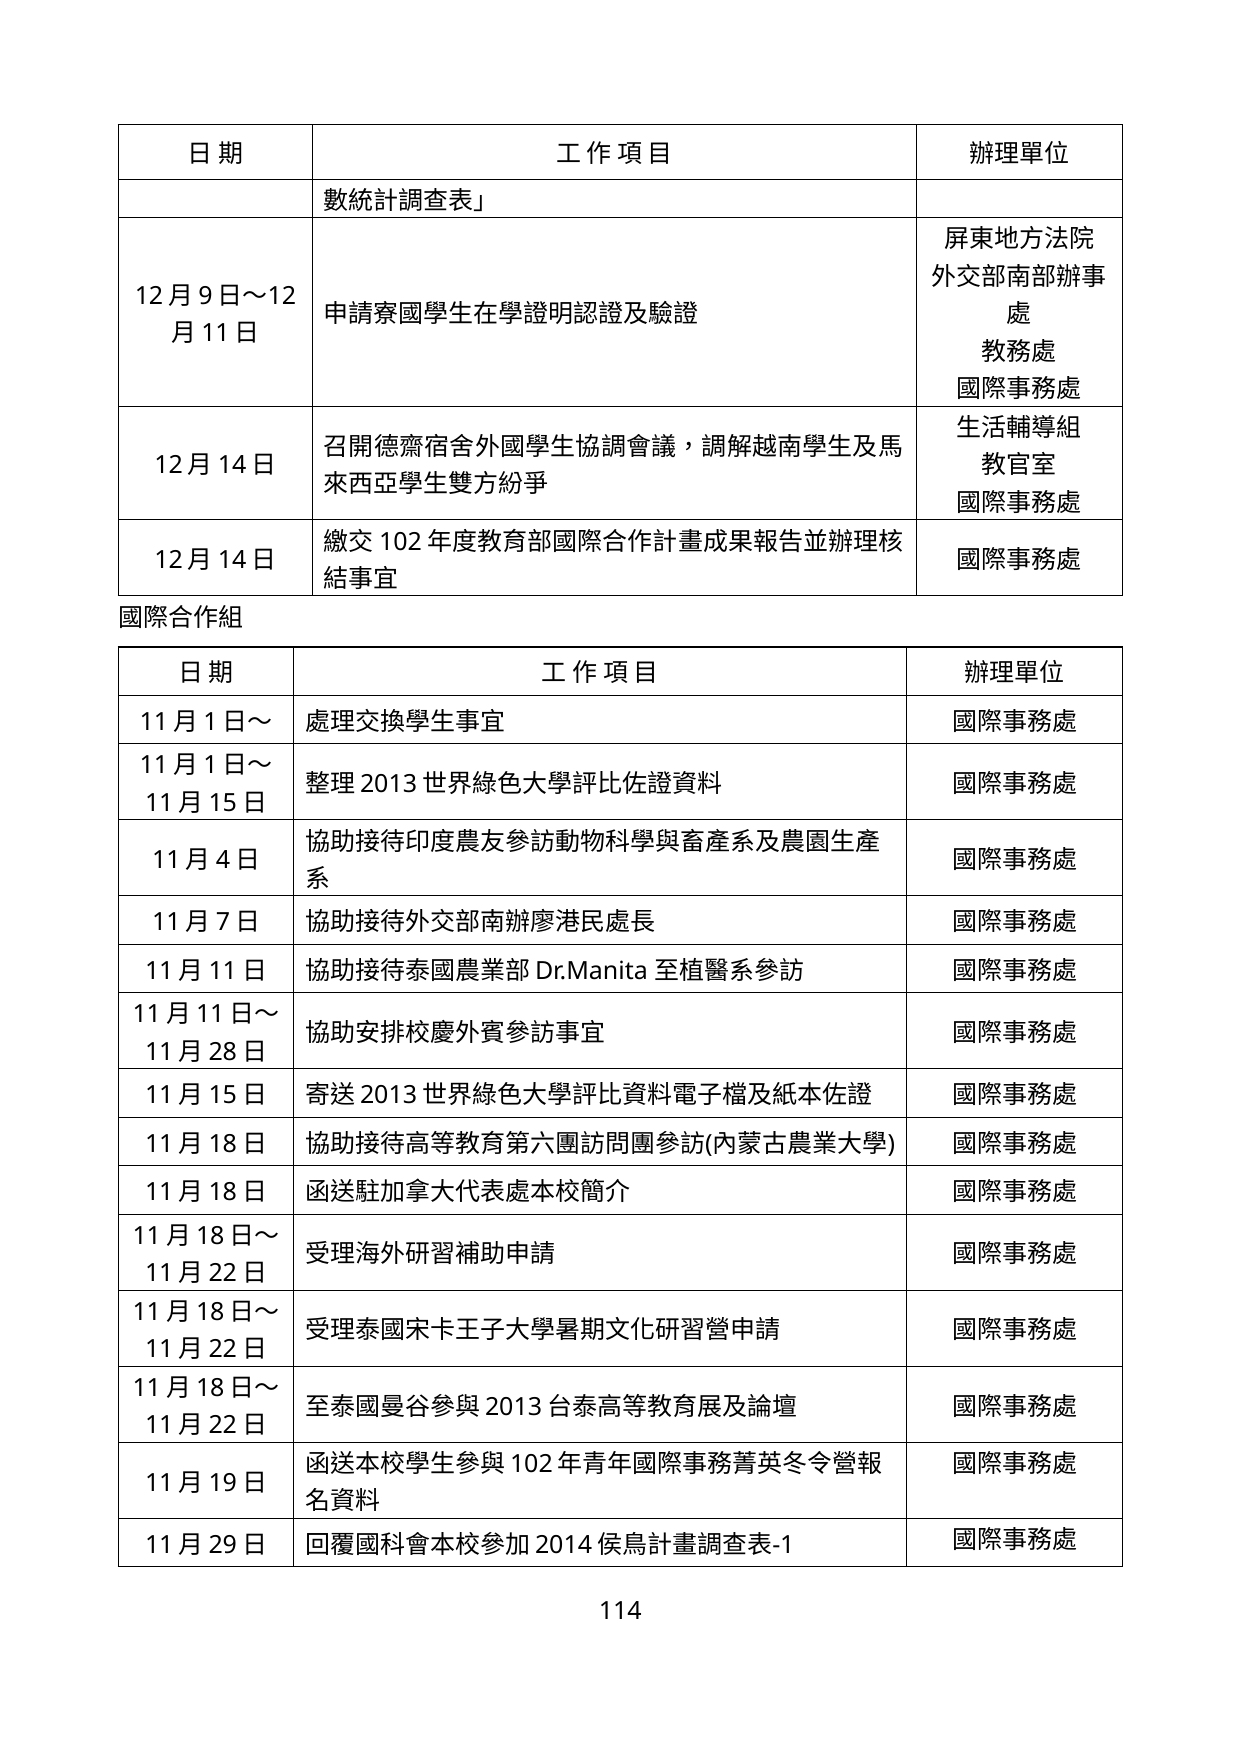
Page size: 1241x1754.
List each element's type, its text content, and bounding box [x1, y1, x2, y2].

table_cell 繳交102年度教育部國際合作計畫成果報告並辦理核結事宜 [313, 520, 916, 595]
table_cell 11月18日～ 11月22日 [119, 1291, 293, 1366]
table_cell 國際事務處 [907, 1166, 1122, 1213]
table_cell 11月18日 [119, 1166, 293, 1213]
table_cell 11月29日 [119, 1519, 293, 1566]
table_header 辦理單位 [917, 125, 1122, 179]
table_cell 國際事務處 [907, 1118, 1122, 1165]
table_header 工 作 項 目 [294, 648, 906, 695]
table_cell 11月15日 [119, 1069, 293, 1117]
table_cell 國際事務處 [907, 896, 1122, 944]
table_cell 國際事務處 [907, 945, 1122, 992]
table_cell 11月1日～ [119, 696, 293, 743]
table_cell 11月1日～11月15日 [119, 744, 293, 819]
table_cell 12月14日 [119, 407, 312, 519]
table_cell 國際事務處 [907, 696, 1122, 743]
table_cell 11月18日～ 11月22日 [119, 1367, 293, 1442]
table_cell 申請寮國學生在學證明認證及驗證 [313, 218, 916, 406]
table_cell 國際事務處 [907, 1069, 1122, 1117]
table_cell 數統計調查表」 [313, 180, 916, 217]
text 國際合作組 [118, 596, 1122, 634]
table_cell 11月18日～ 11月22日 [119, 1215, 293, 1289]
table_cell 國際事務處 [907, 993, 1122, 1068]
table_cell 召開德齋宿舍外國學生協調會議，調解越南學生及馬來西亞學生雙方紛爭 [313, 407, 916, 519]
table_header 工 作 項 目 [313, 125, 916, 179]
table_cell 回覆國科會本校參加2014侯鳥計畫調查表-1 [294, 1519, 906, 1566]
table_cell 12月9日～12月11日 [119, 218, 312, 406]
table_cell 協助接待印度農友參訪動物科學與畜產系及農園生產系 [294, 820, 906, 895]
table_cell 國際事務處 [917, 520, 1122, 595]
table_cell 11月11日～ 11月28日 [119, 993, 293, 1068]
table_cell 協助接待外交部南辦廖港民處長 [294, 896, 906, 944]
table_cell 協助接待高等教育第六團訪問團參訪(內蒙古農業大學) [294, 1118, 906, 1165]
table_cell 生活輔導組 教官室 國際事務處 [917, 407, 1122, 519]
table_cell 11月7日 [119, 896, 293, 944]
table_cell 受理海外研習補助申請 [294, 1215, 906, 1289]
table_cell 函送本校學生參與102年青年國際事務菁英冬令營報名資料 [294, 1443, 906, 1518]
table_cell 國際事務處 [907, 1215, 1122, 1289]
table_cell 11月18日 [119, 1118, 293, 1165]
table_header 辦理單位 [907, 648, 1122, 695]
table_cell 受理泰國宋卡王子大學暑期文化研習營申請 [294, 1291, 906, 1366]
table_header 日 期 [119, 125, 312, 179]
table_header 日 期 [119, 648, 293, 695]
table_cell 屏東地方法院 外交部南部辦事處 教務處 國際事務處 [917, 218, 1122, 406]
table_cell 11月4日 [119, 820, 293, 895]
table_cell 寄送2013世界綠色大學評比資料電子檔及紙本佐證 [294, 1069, 906, 1117]
table_cell [917, 180, 1122, 217]
table_cell 國際事務處 [907, 820, 1122, 895]
table_cell [119, 180, 312, 217]
table_cell 國際事務處 [907, 1291, 1122, 1366]
table_cell 整理2013世界綠色大學評比佐證資料 [294, 744, 906, 819]
table_cell 協助接待泰國農業部Dr.Manita 至植醫系參訪 [294, 945, 906, 992]
table_cell 函送駐加拿大代表處本校簡介 [294, 1166, 906, 1213]
table_cell 11月11日 [119, 945, 293, 992]
table_cell 協助安排校慶外賓參訪事宜 [294, 993, 906, 1068]
table_cell 國際事務處 [907, 744, 1122, 819]
table_cell 至泰國曼谷參與2013台泰高等教育展及論壇 [294, 1367, 906, 1442]
table_cell 12月14日 [119, 520, 312, 595]
table_cell 11月19日 [119, 1443, 293, 1518]
table_cell 國際事務處 [907, 1519, 1122, 1566]
table_cell 處理交換學生事宜 [294, 696, 906, 743]
table_cell 國際事務處 [907, 1443, 1122, 1518]
table_cell 國際事務處 [907, 1367, 1122, 1442]
